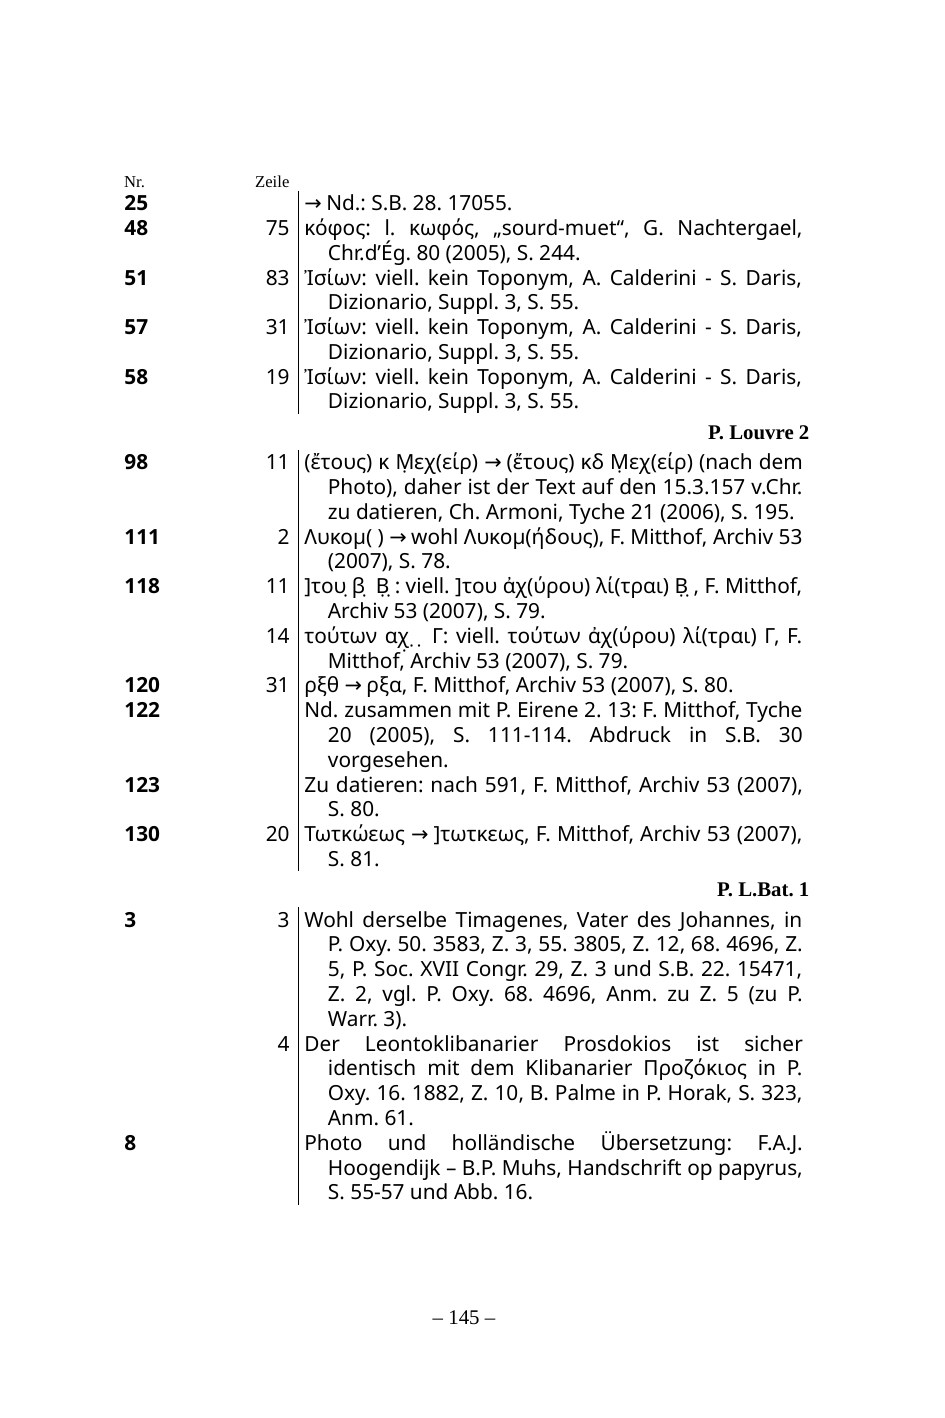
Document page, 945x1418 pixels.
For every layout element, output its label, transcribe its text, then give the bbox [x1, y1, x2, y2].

table_cell τούτων αχ̣ ̣ ̣ Γ: viell. τούτων ἀχ(ύρου) λί(τραι) Γ, F. Mitthof, Archiv 53 (2007), S. 79. [299, 624, 809, 673]
table_header 3 [118, 907, 207, 1031]
table_cell 123 [118, 772, 298, 822]
table_cell 83 [207, 265, 298, 315]
table_cell 8 [118, 1130, 298, 1205]
table_cell 11 [207, 574, 298, 623]
table_cell 130 [118, 822, 207, 871]
table_cell ρξθ → ρξα, F. Mitthof, Archiv 53 (2007), S. 80. [299, 673, 809, 698]
subtitle P. Louvre 2 [118, 420, 809, 444]
table_cell 51 [118, 265, 207, 315]
table_header (ἔτους) κ Μ̣εχ(είρ) → (ἔτους) κδ Μ̣εχ(είρ) (nach dem Photo), daher ist der Text auf den 15.3.157 v.Chr. zu datieren, Ch. Armoni, Tyche 21 (2006), S. 195. [299, 450, 809, 524]
table_cell κόφος: l. κωφός, „sourd-muet“, G. Nachtergael, Chr.d’Ég. 80 (2005), S. 244. [299, 216, 809, 265]
table_cell → Nd.: S.B. 28. 17055. [299, 191, 809, 216]
table_cell 14 [207, 624, 298, 673]
table_cell 118 [118, 574, 207, 623]
table_cell 4 [207, 1031, 298, 1130]
table_cell ]του ̣β ̣ Β̣ ̣: viell. ]του ἀχ(ύρου) λί(τραι) Β̣ ̣, F. Mitthof, Archiv 53 (2007), S. 79. [299, 574, 809, 623]
table_cell 75 [207, 216, 298, 265]
table_header 3 [207, 907, 298, 1031]
table_header Wohl derselbe Timagenes, Vater des Johannes, in P. Oxy. 50. 3583, Z. 3, 55. 3805, Z. 12, 68. 4696, Z. 5, P. Soc. XVII Congr. 29, Z. 3 und S.B. 22. 15471, Z. 2, vgl. P. Oxy. 68. 4696, Anm. zu Z. 5 (zu P. Warr. 3). [299, 907, 809, 1031]
table_cell 31 [207, 673, 298, 698]
table_cell Zu datieren: nach 591, F. Mitthof, Archiv 53 (2007), S. 80. [299, 772, 809, 822]
table_cell [118, 1031, 207, 1130]
table_cell 2 [207, 524, 298, 574]
table_cell [118, 624, 207, 673]
table_cell Nd. zusammen mit P. Eirene 2. 13: F. Mitthof, Tyche 20 (2005), S. 111-114. Abdruck in S.B. 30 vorgesehen. [299, 698, 809, 772]
table_cell Λυκομ( ) → wohl Λυκομ(ήδους), F. Mitthof, Archiv 53 (2007), S. 78. [299, 524, 809, 574]
table_cell 19 [207, 364, 298, 414]
table_header 11 [207, 450, 298, 524]
table_cell Ἰσίων: viell. kein Toponym, A. Calderini - S. Daris, Dizionario, Suppl. 3, S. 55. [299, 315, 809, 364]
table_cell Ἰσίων: viell. kein Toponym, A. Calderini - S. Daris, Dizionario, Suppl. 3, S. 55. [299, 265, 809, 315]
table_cell 25 [118, 191, 298, 216]
table_cell 57 [118, 315, 207, 364]
table_cell 122 [118, 698, 298, 772]
table_cell 20 [207, 822, 298, 871]
table_cell 111 [118, 524, 207, 574]
table_cell Τωτκώεως → ]τωτκεως, F. Mitthof, Archiv 53 (2007), S. 81. [299, 822, 809, 871]
subtitle P. L.Bat. 1 [118, 877, 809, 901]
table_cell 48 [118, 216, 207, 265]
table_cell 120 [118, 673, 207, 698]
table_cell Ἰσίων: viell. kein Toponym, A. Calderini - S. Daris, Dizionario, Suppl. 3, S. 55. [299, 364, 809, 414]
table_cell Der Leontoklibanarier Prosdokios ist sicher identisch mit dem Klibanarier Προζόκιος in P. Oxy. 16. 1882, Z. 10, B. Palme in P. Horak, S. 323, Anm. 61. [299, 1031, 809, 1130]
table_header 98 [118, 450, 207, 524]
table_cell 58 [118, 364, 207, 414]
table_cell 31 [207, 315, 298, 364]
table_cell Photo und holländische Übersetzung: F.A.J. Hoogendijk – B.P. Muhs, Handschrift op papyrus, S. 55-57 und Abb. 16. [299, 1130, 809, 1205]
